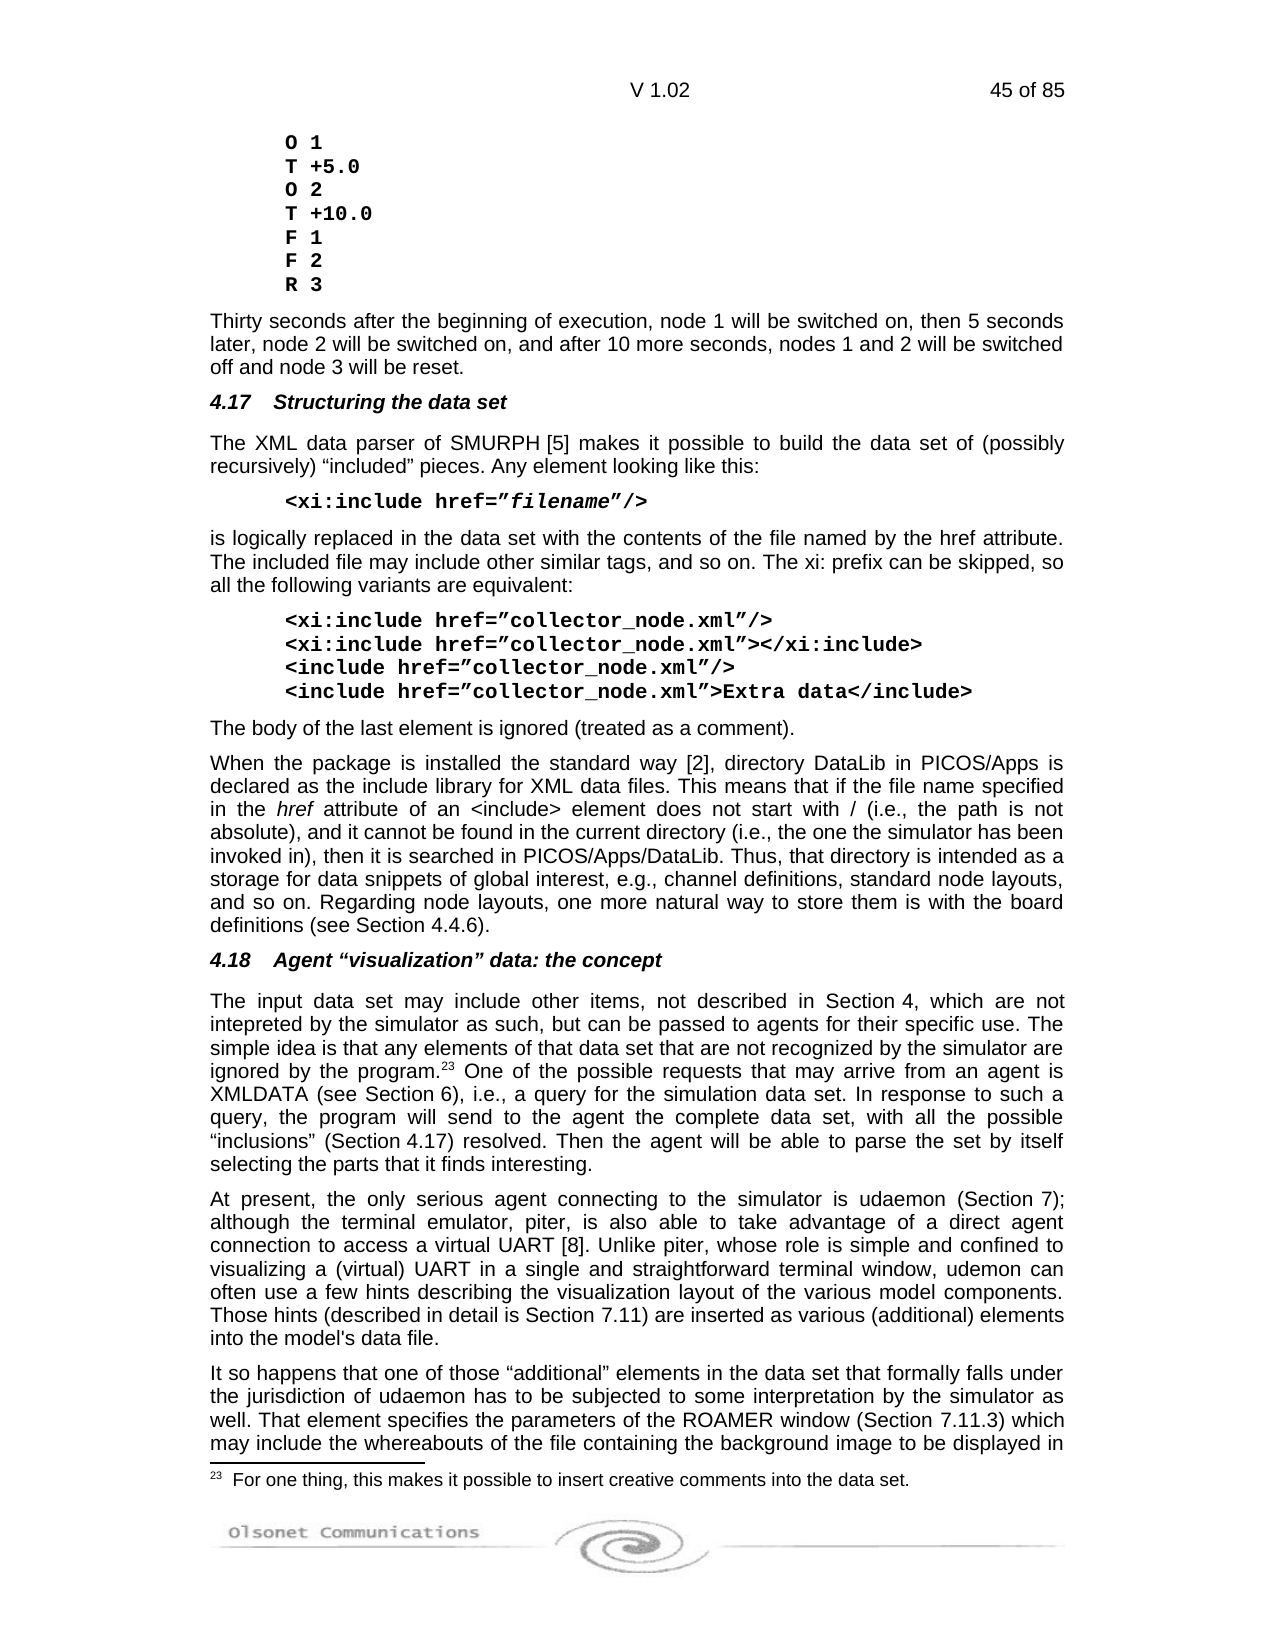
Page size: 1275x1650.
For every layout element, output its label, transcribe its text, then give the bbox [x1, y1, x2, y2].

text The XML data parser of SMURPH [5] makes it possible to build the data set of (possibly recursively) “included” pieces. Any element looking like this: [210, 432, 1065, 478]
text For one thing, this makes it possible to insert creative comments into the data set. [210, 1469, 1065, 1490]
text <xi:include href=”collector_node.xml”/> [210, 608, 1065, 633]
text Thirty seconds after the beginning of execution, node 1 will be switched on, then 5 seconds later, node 2 will be switched on, and after 10 more seconds, nodes 1 and 2 will be switched off and node 3 will be reset. [210, 309, 1065, 379]
text O 1 [210, 132, 1065, 156]
picture [210, 1504, 1065, 1596]
text T +5.0 [210, 156, 1065, 179]
subtitle Agent “visualization” data: the concept [210, 949, 1065, 972]
text <include href=”collector_node.xml”>Extra data</include> [210, 681, 1065, 704]
text The body of the last element is ignored (treated as a comment). [210, 716, 1065, 739]
text At present, the only serious agent connecting to the simulator is udaemon (Section 7); although the terminal emulator, piter, is also able to take advantage of a direct agent connection to access a virtual UART [8]. Unlike piter, whose role is simple and confined to visualizing a (virtual) UART in a single and straightforward terminal window, udemon can often use a few hints describing the visualization layout of the various model components. Those hints (described in detail is Section 7.11) are inserted as various (additional) elements into the model's data file. [210, 1187, 1065, 1350]
text When the package is installed the standard way [2], directory DataLib in PICOS/Apps is declared as the include library for XML data files. This means that if the file name specified in the href attribute of an <include> element does not start with / (i.e., the path is not absolute), and it cannot be found in the current directory (i.e., the one the simulator has been invoked in), then it is searched in PICOS/Apps/DataLib. Thus, that directory is intended as a storage for data snippets of global interest, e.g., channel definitions, standard node layouts, and so on. Regarding node layouts, one more natural way to store them is with the board definitions (see Section 4.4.6). [210, 751, 1065, 937]
text F 1 [210, 227, 1065, 250]
text <include href=”collector_node.xml”/> [210, 657, 1065, 681]
text It so happens that one of those “additional” elements in the data set that formally falls under the jurisdiction of udaemon has to be subjected to some interpretation by the simulator as well. That element specifies the parameters of the ROAMER window (Section 7.11.3) which may include the whereabouts of the file containing the background image to be displayed in [210, 1362, 1065, 1455]
text R 3 [210, 274, 1065, 298]
text <xi:include href=”collector_node.xml”></xi:include> [210, 633, 1065, 657]
text O 2 [210, 179, 1065, 203]
text T +10.0 [210, 203, 1065, 227]
text is logically replaced in the data set with the contents of the file named by the href attribute. The included file may include other similar tags, and so on. The xi: prefix can be skipped, so all the following variants are equivalent: [210, 527, 1065, 597]
text The input data set may include other items, not described in Section 4, which are not intepreted by the simulator as such, but can be passed to agents for their specific use. The simple idea is that any elements of that data set that are not recognized by the simulator are ignored by the program. One of the possible requests that may arrive from an agent is XMLDATA (see Section 6), i.e., a query for the simulation data set. In response to such a query, the program will send to the agent the complete data set, with all the possible “inclusions” (Section 4.17) resolved. Then the agent will be able to parse the set by itself selecting the parts that it finds interesting. [210, 990, 1065, 1176]
text F 2 [210, 250, 1065, 274]
text <xi:include href=”filename”/> [210, 490, 1065, 515]
subtitle Structuring the data set [210, 391, 1065, 414]
